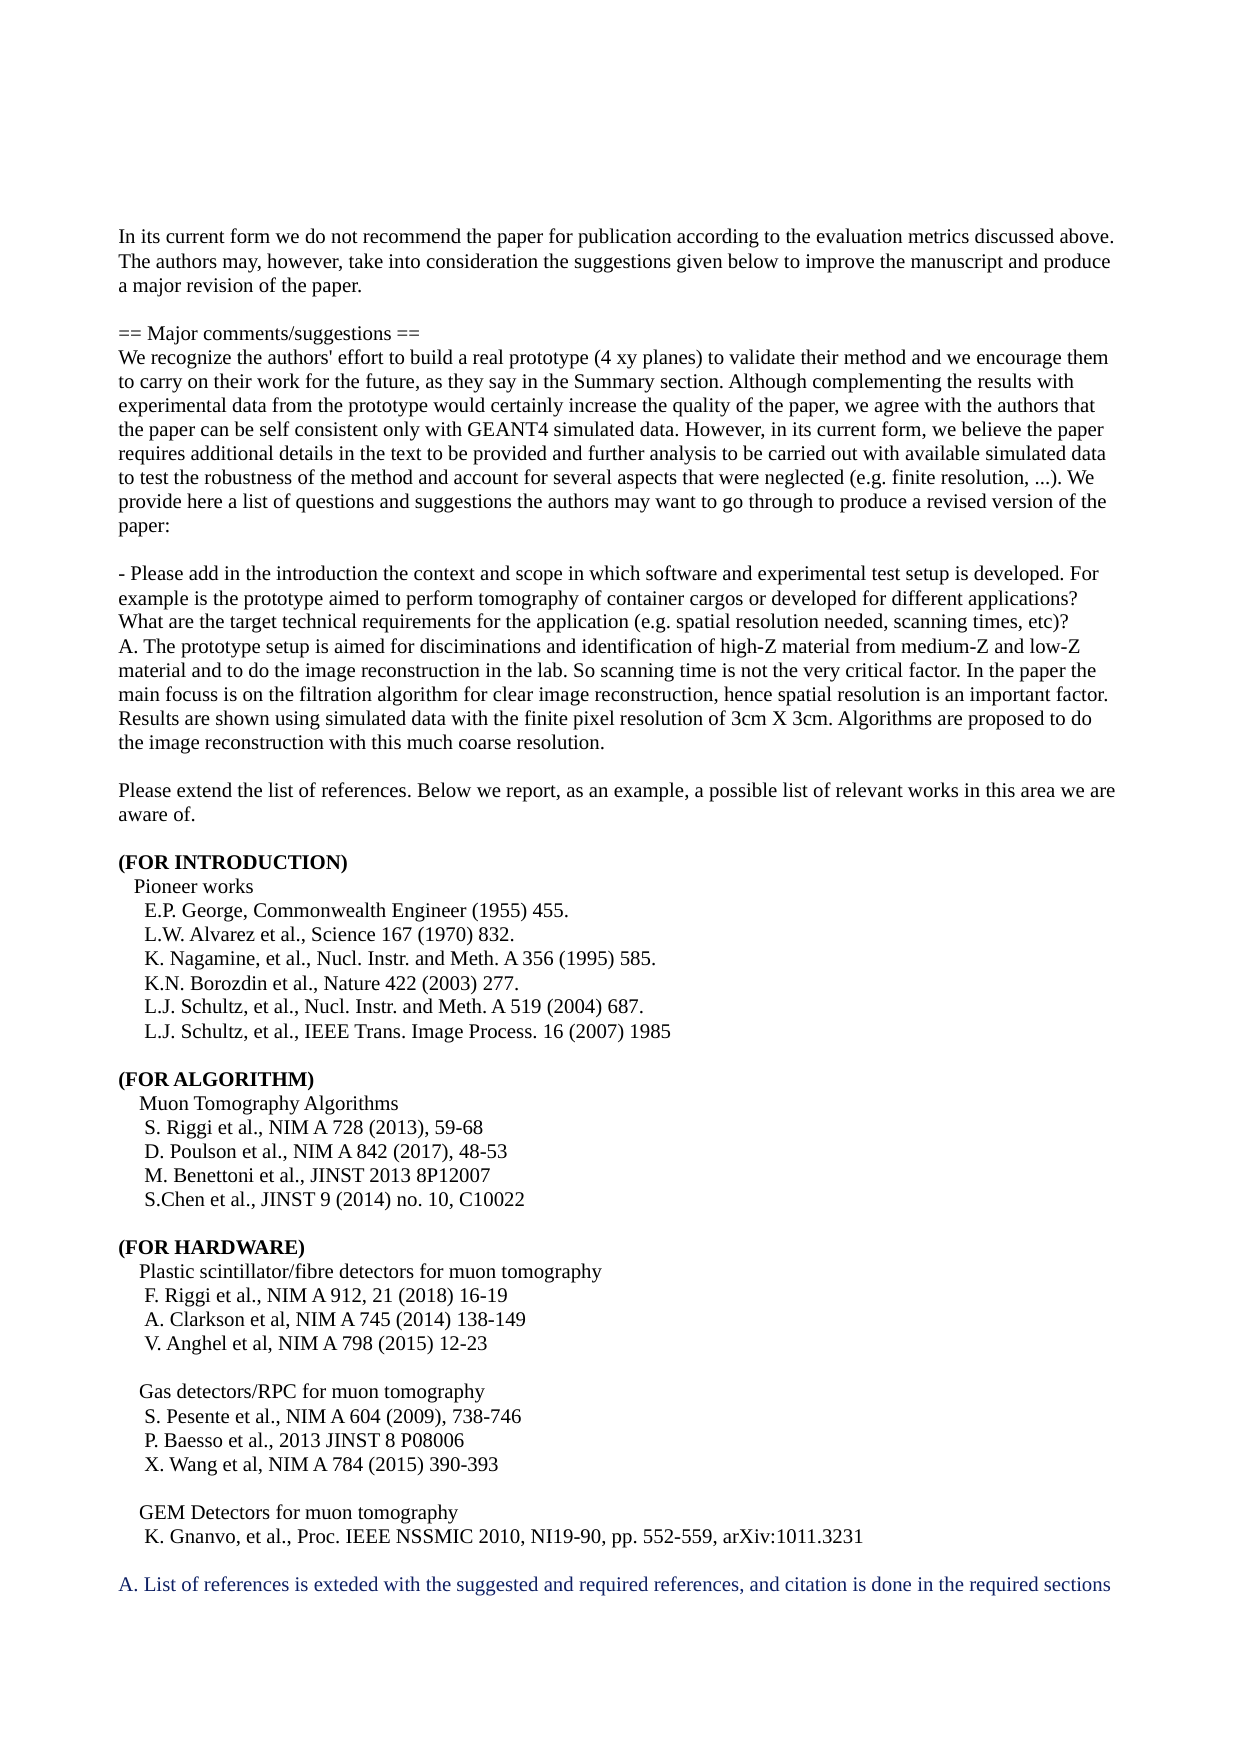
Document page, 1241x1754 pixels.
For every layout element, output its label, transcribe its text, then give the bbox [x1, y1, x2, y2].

text A. The prototype setup is aimed for disciminations and identification of high-Z material from medium-Z and low-Z material and to do the image reconstruction in the lab. So scanning time is not the very critical factor. In the paper the main focuss is on the filtration algorithm for clear image reconstruction, hence spatial resolution is an important factor. [118, 633, 1122, 706]
text A. List of references is exteded with the suggested and required references, and citation is done in the required sections [118, 1548, 1122, 1596]
text In its current form we do not recommend the paper for publication according to the evaluation metrics discussed above. The authors may, however, take into consideration the suggestions given below to improve the manuscript and produce a major revision of the paper. == Major comments/suggestions == We recognize the authors' effort to build a real prototype (4 xy planes) to validate their method and we encourage them to carry on their work for the future, as they say in the Summary section. Although complementing the results with experimental data from the prototype would certainly increase the quality of the paper, we agree with the authors that the paper can be self consistent only with GEANT4 simulated data. However, in its current form, we believe the paper requires additional details in the text to be provided and further analysis to be carried out with available simulated data to test the robustness of the method and account for several aspects that were neglected (e.g. finite resolution, ...). We provide here a list of questions and suggestions the authors may want to go through to produce a revised version of the paper: - Please add in the introduction the context and scope in which software and experimental test setup is developed. For example is the prototype aimed to perform tomography of container cargos or developed for different applications? What are the target technical requirements for the application (e.g. spatial resolution needed, scanning times, etc)? [118, 176, 1122, 633]
text Results are shown using simulated data with the finite pixel resolution of 3cm X 3cm. Algorithms are proposed to do the image reconstruction with this much coarse resolution. [118, 706, 1122, 754]
text (FOR INTRODUCTION) Pioneer works E.P. George, Commonwealth Engineer (1955) 455. L.W. Alvarez et al., Science 167 (1970) 832. K. Nagamine, et al., Nucl. Instr. and Meth. A 356 (1995) 585. K.N. Borozdin et al., Nature 422 (2003) 277. L.J. Schultz, et al., Nucl. Instr. and Meth. A 519 (2004) 687. L.J. Schultz, et al., IEEE Trans. Image Process. 16 (2007) 1985 [118, 850, 1122, 1067]
text (FOR HARDWARE) Plastic scintillator/fibre detectors for muon tomography F. Riggi et al., NIM A 912, 21 (2018) 16-19 A. Clarkson et al, NIM A 745 (2014) 138-149 V. Anghel et al, NIM A 798 (2015) 12-23 Gas detectors/RPC for muon tomography S. Pesente et al., NIM A 604 (2009), 738-746 P. Baesso et al., 2013 JINST 8 P08006 X. Wang et al, NIM A 784 (2015) 390-393 GEM Detectors for muon tomography K. Gnanvo, et al., Proc. IEEE NSSMIC 2010, NI19-90, pp. 552-559, arXiv:1011.3231 [118, 1235, 1122, 1548]
text Please extend the list of references. Below we report, as an example, a possible list of relevant works in this area we are aware of. [118, 778, 1122, 850]
text (FOR ALGORITHM) Muon Tomography Algorithms S. Riggi et al., NIM A 728 (2013), 59-68 D. Poulson et al., NIM A 842 (2017), 48-53 M. Benettoni et al., JINST 2013 8P12007 S.Chen et al., JINST 9 (2014) no. 10, C10022 [118, 1067, 1122, 1235]
